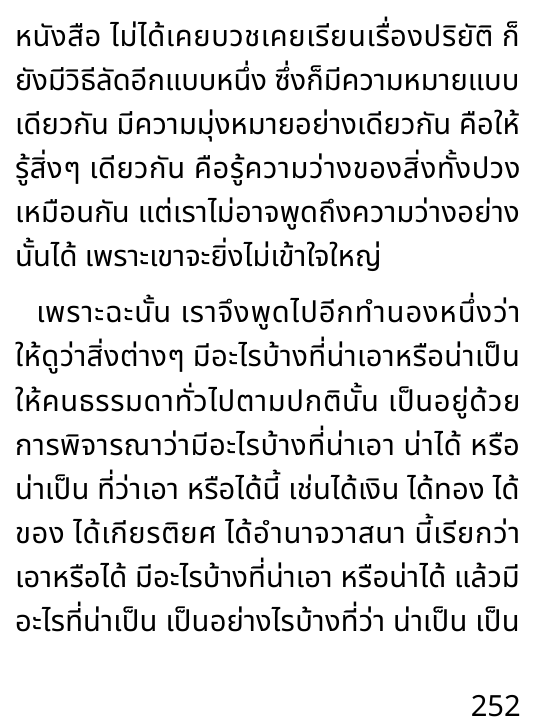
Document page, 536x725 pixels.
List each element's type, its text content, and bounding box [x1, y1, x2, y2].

text หนังสือ ไม่ได้เคยบวชเคยเรียนเรื่องปริยัติ ก็ยังมีวิธีลัดอีกแบบหนึ่ง ซึ่งก็มีความหมายแบบเดียวกัน มีความมุ่งหมายอย่างเดียวกัน คือให้รู้สิ่งๆ เดียวกัน คือรู้ความว่างของสิ่งทั้งปวงเหมือนกัน แต่เราไม่อาจพูดถึงความว่างอย่างนั้นได้ เพราะเขาจะยิ่งไม่เข้าใจใหญ่ [15, 15, 521, 279]
text เพราะฉะนั้น เราจึงพูดไปอีกทำนองหนึ่งว่า ให้ดูว่าสิ่งต่างๆ มีอะไรบ้างที่น่าเอาหรือน่าเป็น ให้คนธรรมดาทั่วไปตามปกตินั้น เป็นอยู่ด้วยการพิจารณาว่ามีอะไรบ้างที่น่าเอา น่าได้ หรือน่าเป็น ที่ว่าเอา หรือได้นี้ เช่นได้เงิน ได้ทอง ได้ของ ได้เกียรติยศ ได้อำนาจวาสนา นี้เรียกว่าเอาหรือได้ มีอะไรบ้างที่น่าเอา หรือน่าได้ แล้วมีอะไรที่น่าเป็น เป็นอย่างไรบ้างที่ว่า น่าเป็น เป็น [15, 292, 521, 644]
